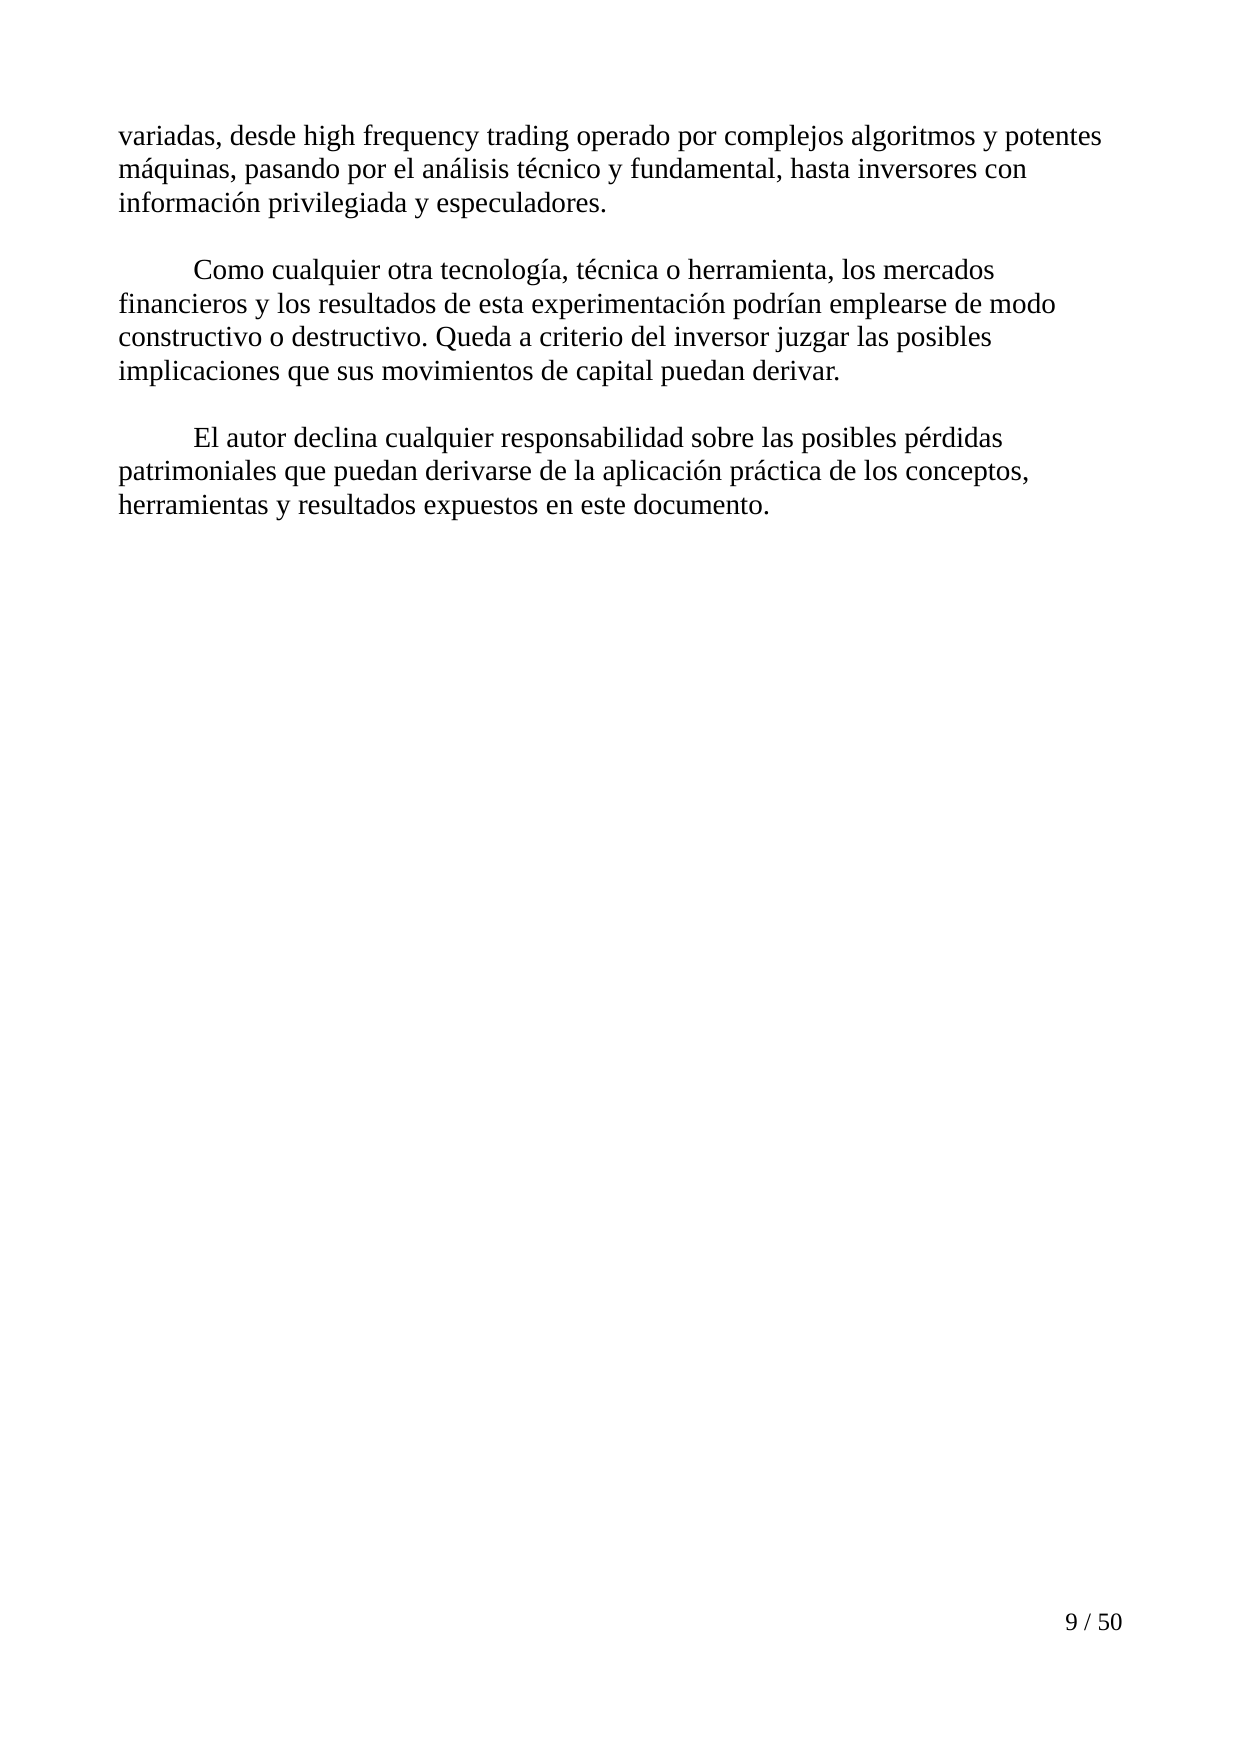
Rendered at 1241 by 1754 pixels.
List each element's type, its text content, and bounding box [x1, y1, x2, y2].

text variadas, desde high frequency trading operado por complejos algoritmos y potentes máquinas, pasando por el análisis técnico y fundamental, hasta inversores con información privilegiada y especuladores. [118, 118, 1122, 219]
text El autor declina cualquier responsabilidad sobre las posibles pérdidas patrimoniales que puedan derivarse de la aplicación práctica de los conceptos, herramientas y resultados expuestos en este documento. [118, 420, 1122, 521]
text Como cualquier otra tecnología, técnica o herramienta, los mercados financieros y los resultados de esta experimentación podrían emplearse de modo constructivo o destructivo. Queda a criterio del inversor juzgar las posibles implicaciones que sus movimientos de capital puedan derivar. [118, 252, 1122, 386]
